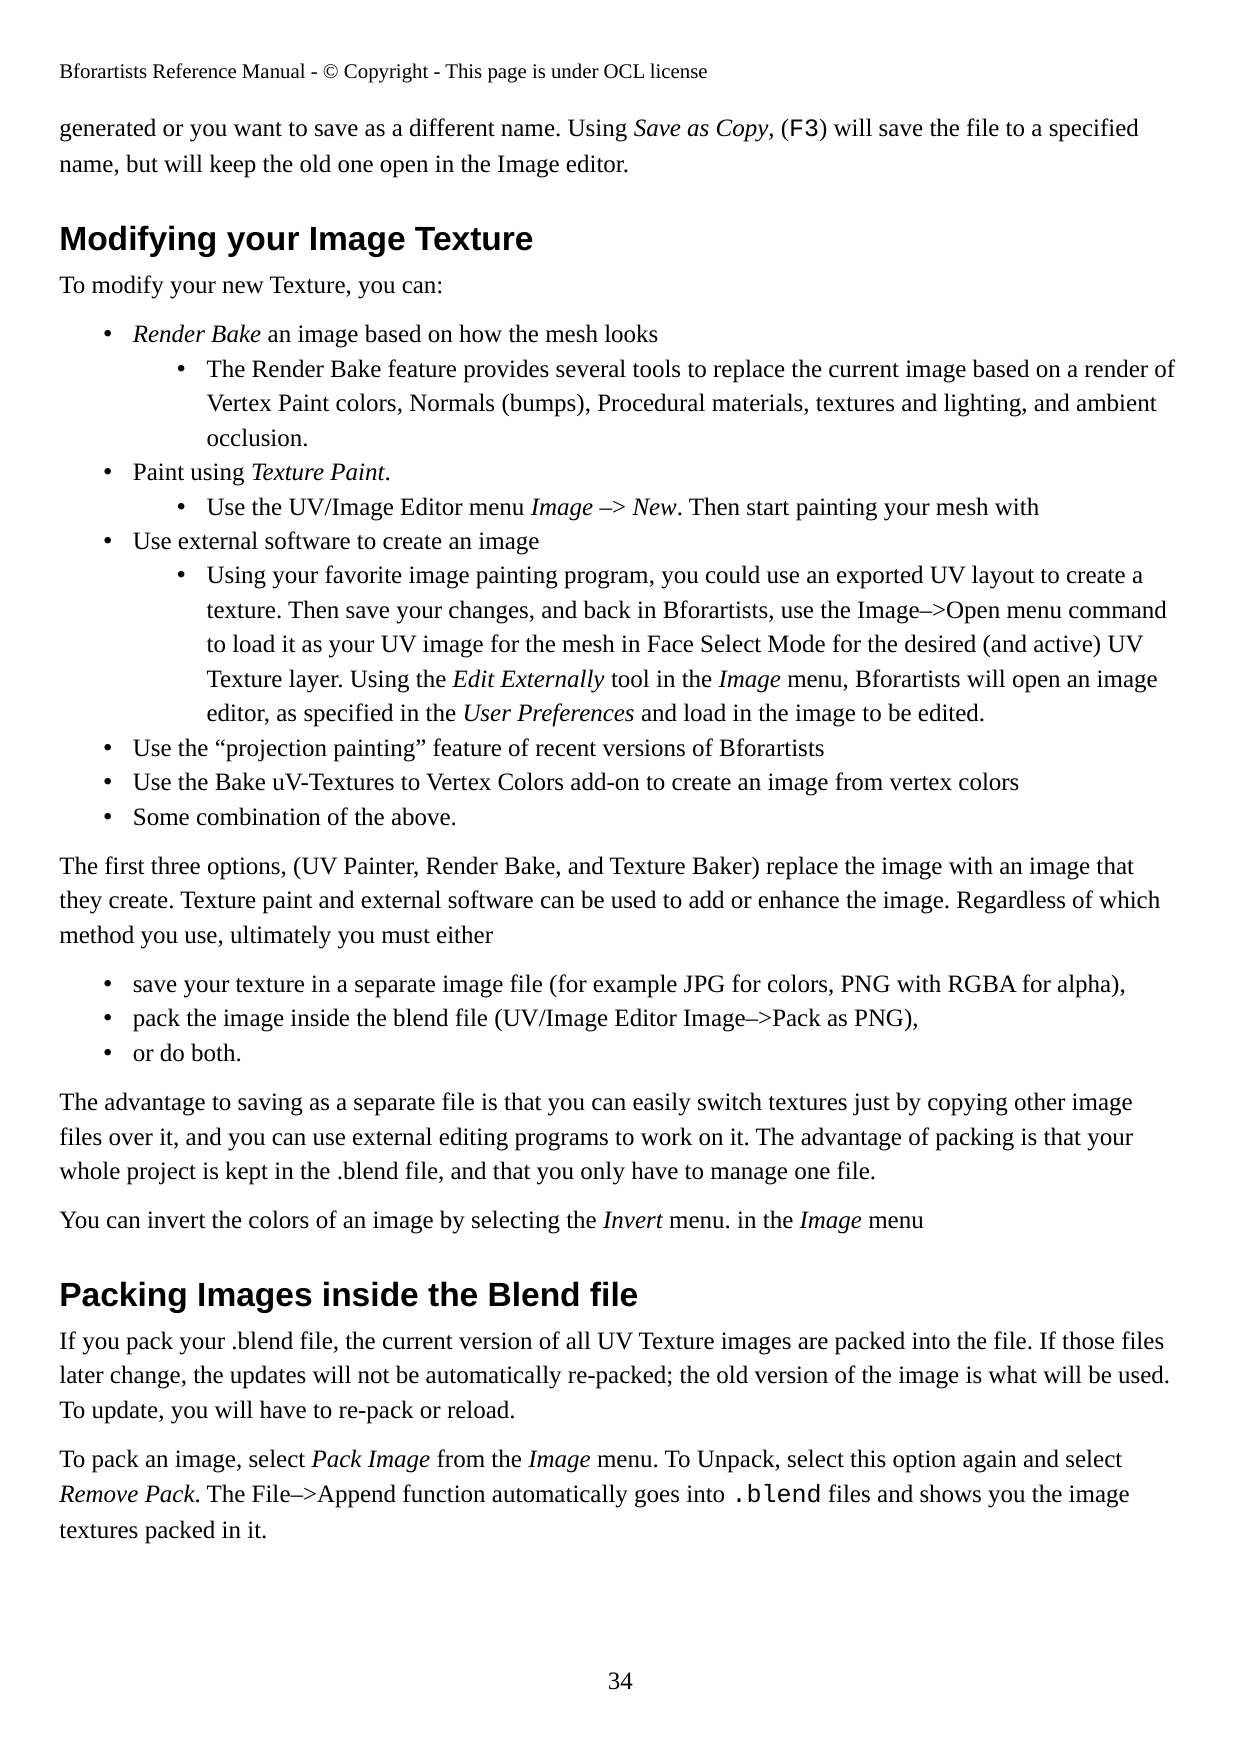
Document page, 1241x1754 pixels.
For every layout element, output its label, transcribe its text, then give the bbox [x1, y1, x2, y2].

list Using your favorite image painting program, you could use an exported UV layout to create a texture. Then save your changes, and back in Bforartists, use the Image–>Open menu command to load it as your UV image for the mesh in Face Select Mode for the desired (and active) UV Texture layer. Using the Edit Externally tool in the Image menu, Bforartists will open an image editor, as specified in the User Preferences and load in the image to be edited. [177, 561, 1181, 727]
list Use the UV/Image Editor menu Image –> New. Then start painting your mesh with [177, 492, 1181, 520]
list The Render Bake feature provides several tools to replace the current image based on a render of Vertex Paint colors, Normals (bumps), Procedural materials, textures and lighting, and ambient occlusion. [177, 354, 1181, 451]
subtitle Modifying your Image Texture [59, 219, 1181, 258]
list or do both. [103, 1038, 1181, 1067]
list save your texture in a separate image file (for example JPG for colors, PNG with RGBA for alpha), [103, 969, 1181, 998]
list Use the “projection painting” feature of recent versions of Bforartists [103, 733, 1181, 762]
list Paint using Texture Paint. [103, 457, 1181, 486]
list Some combination of the above. [103, 802, 1181, 831]
text generated or you want to save as a different name. Using Save as Copy, (F3) will save the file to a specified name, but will keep the old one open in the Image editor. [59, 113, 1181, 178]
text If you pack your .blend file, the current version of all UV Texture images are packed into the file. If those files later change, the updates will not be automatically re-packed; the old version of the image is what will be used. To update, you will have to re-pack or reload. [59, 1326, 1181, 1424]
list Use the Bake uV-Textures to Vertex Colors add-on to create an image from vertex colors [103, 767, 1181, 796]
text To modify your new Texture, you can: [59, 270, 1181, 299]
text The first three options, (UV Painter, Render Bake, and Texture Baker) replace the image with an image that they create. Texture paint and external software can be used to add or enhance the image. Regardless of which method you use, ultimately you must either [59, 851, 1181, 949]
text You can invert the colors of an image by selecting the Invert menu. in the Image menu [59, 1205, 1181, 1234]
list Use external software to create an image [103, 526, 1181, 555]
list Render Bake an image based on how the mesh looks [103, 319, 1181, 348]
list pack the image inside the blend file (UV/Image Editor Image–>Pack as PNG), [103, 1003, 1181, 1032]
text The advantage to saving as a separate file is that you can easily switch textures just by copying other image files over it, and you can use external editing programs to work on it. The advantage of packing is that your whole project is kept in the .blend file, and that you only have to manage one file. [59, 1087, 1181, 1185]
text To pack an image, select Pack Image from the Image menu. To Unpack, select this option again and select Remove Pack. The File–>Append function automatically goes into .blend files and shows you the image textures packed in it. [59, 1444, 1181, 1544]
subtitle Packing Images inside the Blend file [59, 1275, 1181, 1314]
